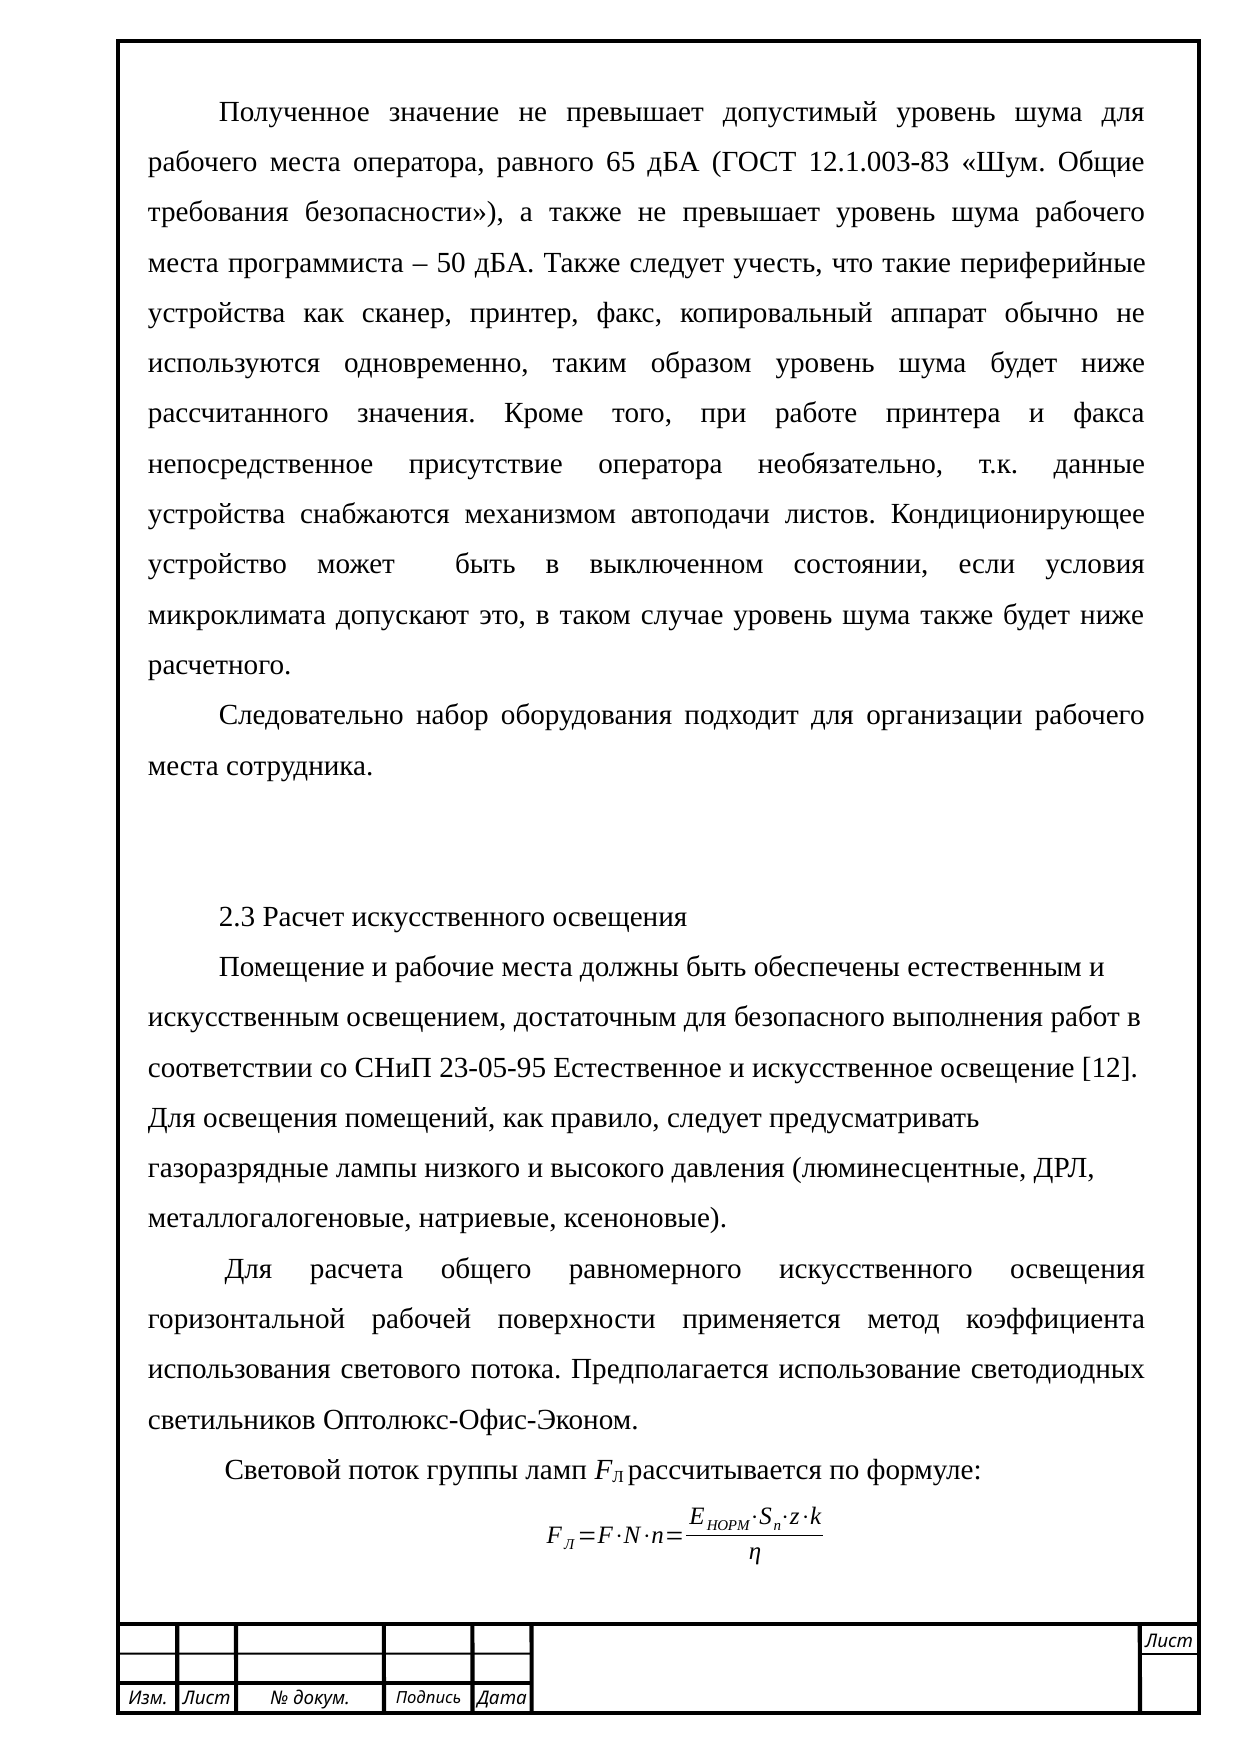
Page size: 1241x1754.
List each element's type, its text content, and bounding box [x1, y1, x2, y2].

text Полученное значение не превышает допустимый уровень шума для рабочего места оператора, равного 65 дБА (ГОСТ 12.1.003-83 «Шум. Общие требования безопасности»), а также не превышает уровень шума рабочего места программиста – 50 дБА. Также следует учесть, что такие перифе­рийные устройства как сканер, принтер, факс, копировальный аппарат обычно не используются одновременно, таким образом уровень шума будет ниже рассчитанного значения. Кроме того, при работе принтера и факса непосредственное присут­ствие оператора необязательно, т.к. данные устройства снабжаются механизмом автоподачи листов. Кондиционирующее устройство может быть в выключенном состоянии, если условия микроклимата допускают это, в таком случае уровень шума также будет ниже расчетного. [148, 94, 1146, 681]
text Световой поток группы ламп FЛ рассчитывается по формуле: [148, 1452, 1146, 1486]
text Следовательно набор оборудования подходит для организации рабочего места сотрудника. [148, 697, 1146, 781]
text 2.3 Расчет искусственного освещения [148, 899, 1146, 932]
text Для расчета общего равномерного искусственного освещения горизонтальной рабочей поверхности применяется метод коэффициента использования светового потока. Предполагается использование светодиодных светильников Оптолюкс-Офис-Эконом. [148, 1251, 1146, 1435]
text Помещение и рабочие места должны быть обеспечены естественным и искусственным освещением, достаточным для безопасного выполнения работ в соответствии со СНиП 23-05-95 Естественное и искусственное освещение [12]. Для освещения помещений, как правило, следует предусматривать газоразрядные лампы низкого и высокого давления (люминесцентные, ДРЛ, металлогалогеновые, натриевые, ксеноновые). [148, 949, 1146, 1234]
